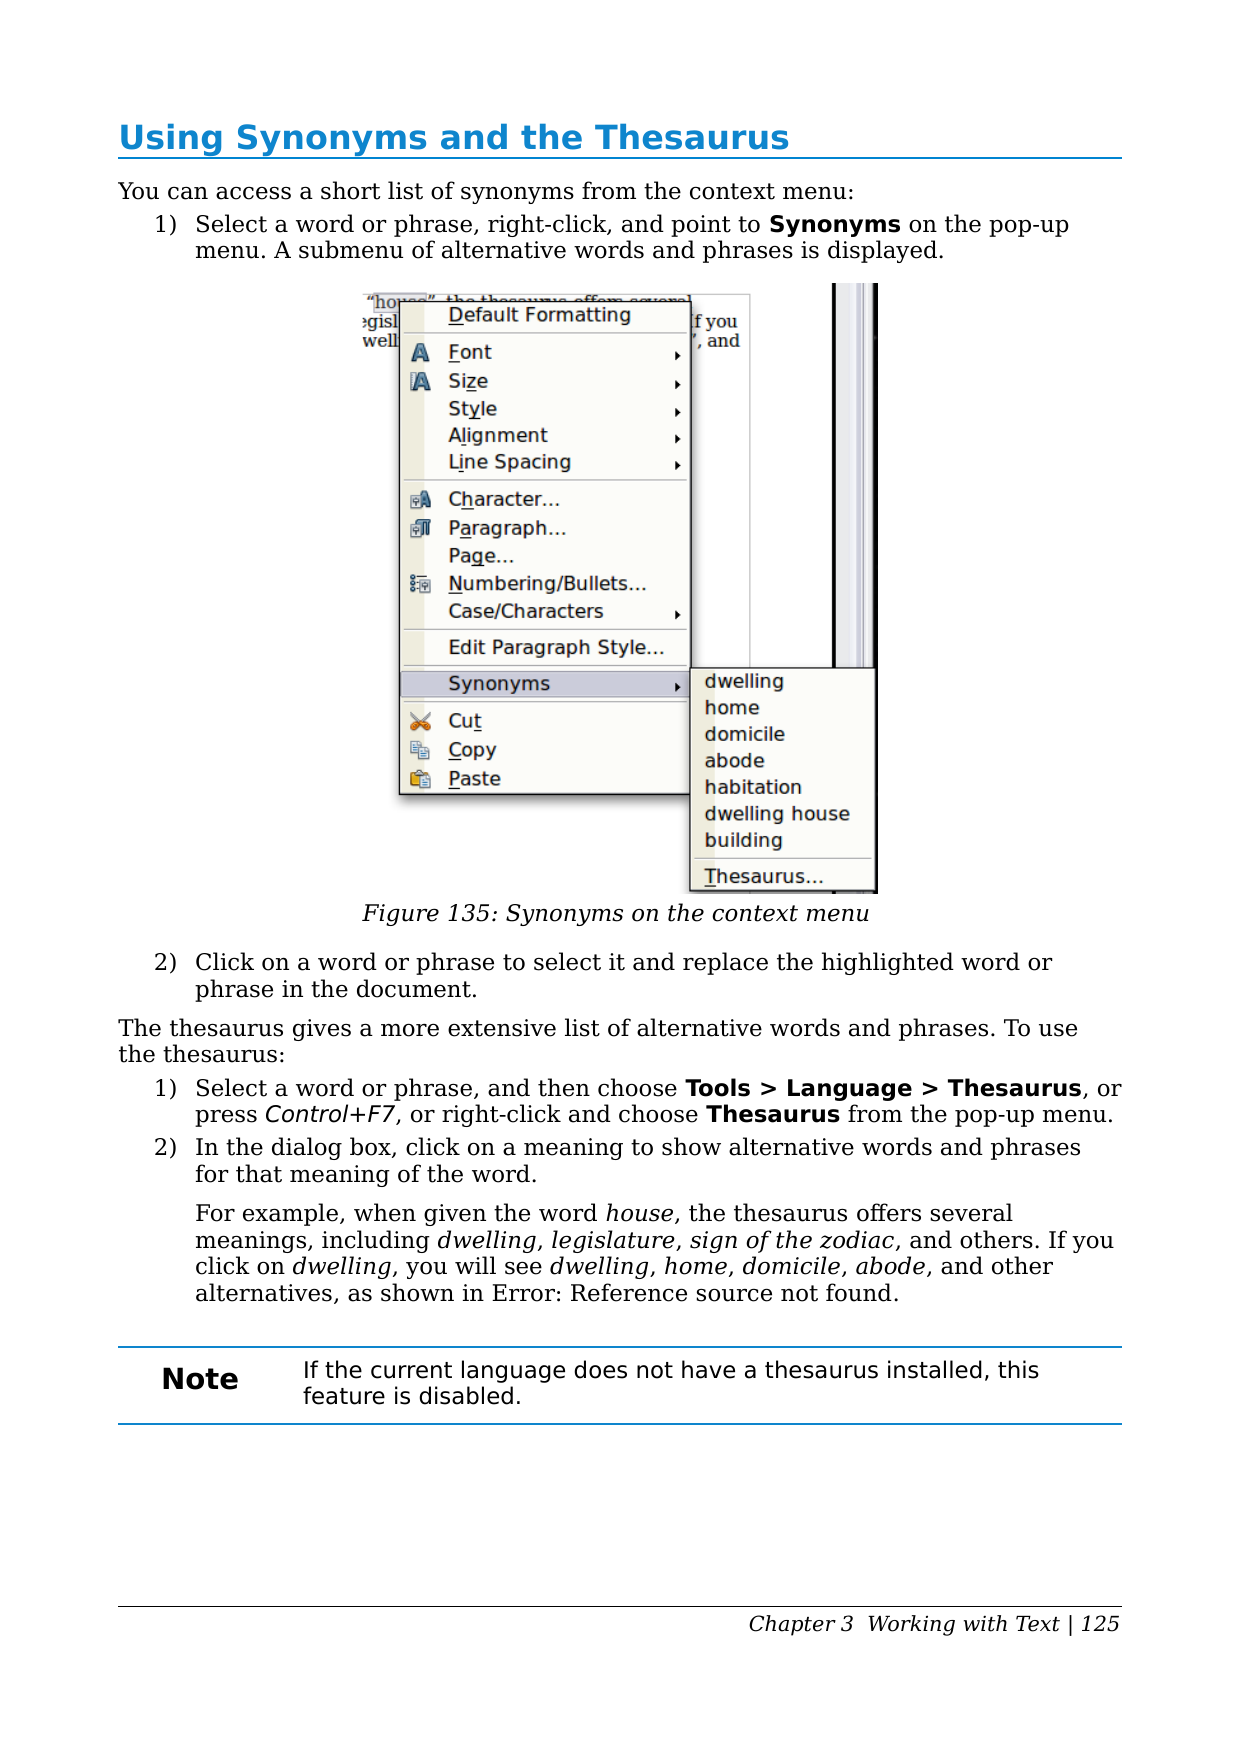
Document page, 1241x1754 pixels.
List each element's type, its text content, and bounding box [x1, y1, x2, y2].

list You can access a short list of synonyms from the context menu: [118, 178, 1122, 204]
picture [362, 283, 878, 894]
subtitle Using Synonyms and the Thesaurus [118, 118, 1122, 157]
table_header If the current language does not have a thesaurus installed, this feature is disabled. [281, 1348, 1122, 1423]
table_header Note [118, 1348, 281, 1423]
text Figure 135: Synonyms on the context menu [362, 900, 878, 927]
list Select a word or phrase, and then choose Tools > Language > Thesaurus, or press Control+F7, or right-click and choose Thesaurus from the pop-up menu. [177, 1075, 1122, 1128]
list For example, when given the word house, the thesaurus offers several meanings, including dwelling, legislature, sign of the zodiac, and others. If you click on dwelling, you will see dwelling, home, domicile, abode, and other alternatives, as shown in Error: Reference source not found. [195, 1200, 1122, 1307]
list In the dialog box, click on a meaning to show alternative words and phrases for that meaning of the word. [177, 1134, 1122, 1188]
list Click on a word or phrase to select it and replace the highlighted word or phrase in the document. [177, 949, 1122, 1002]
list The thesaurus gives a more extensive list of alternative words and phrases. To use the thesaurus: [118, 1015, 1122, 1068]
list Select a word or phrase, right-click, and point to Synonyms on the pop-up menu. A submenu of alternative words and phrases is displayed. [177, 211, 1122, 264]
